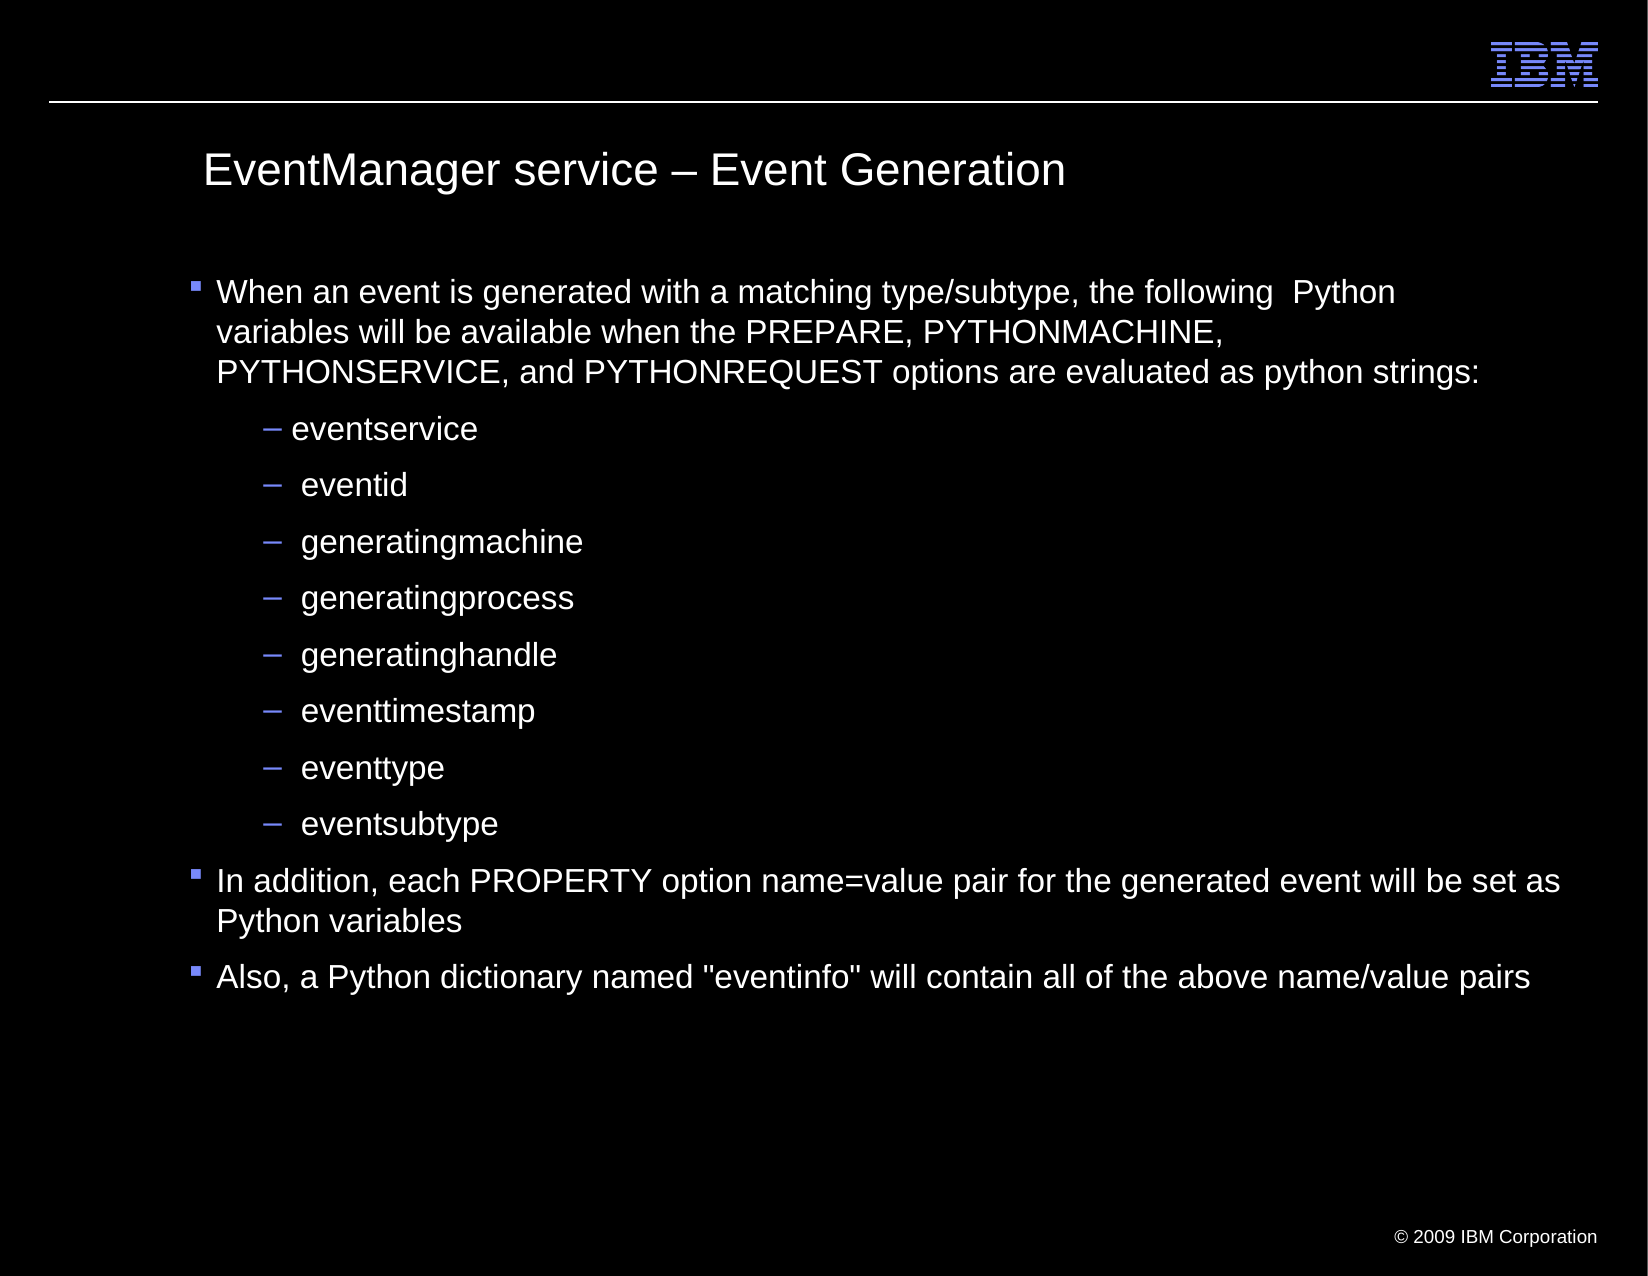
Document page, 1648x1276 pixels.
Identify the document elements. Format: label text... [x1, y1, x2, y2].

title EventManager service – Event Generation [186, 137, 1648, 231]
text_box When an event is generated with a matching type/subtype, the following Python variables will be available when the PREPARE, PYTHONMACHINE, PYTHONSERVICE, and PYTHONREQUEST options are evaluated as python strings: eventservice eventid generatingmachine generatingprocess generatinghandle eventtimestamp eventtype eventsubtype In addition, each PROPERTY option name=value pair for the generated event will be set as Python variables Also, a Python dictionary named "eventinfo" will contain all of the above name/value pairs [173, 262, 1648, 1050]
picture [1491, 42, 1598, 87]
